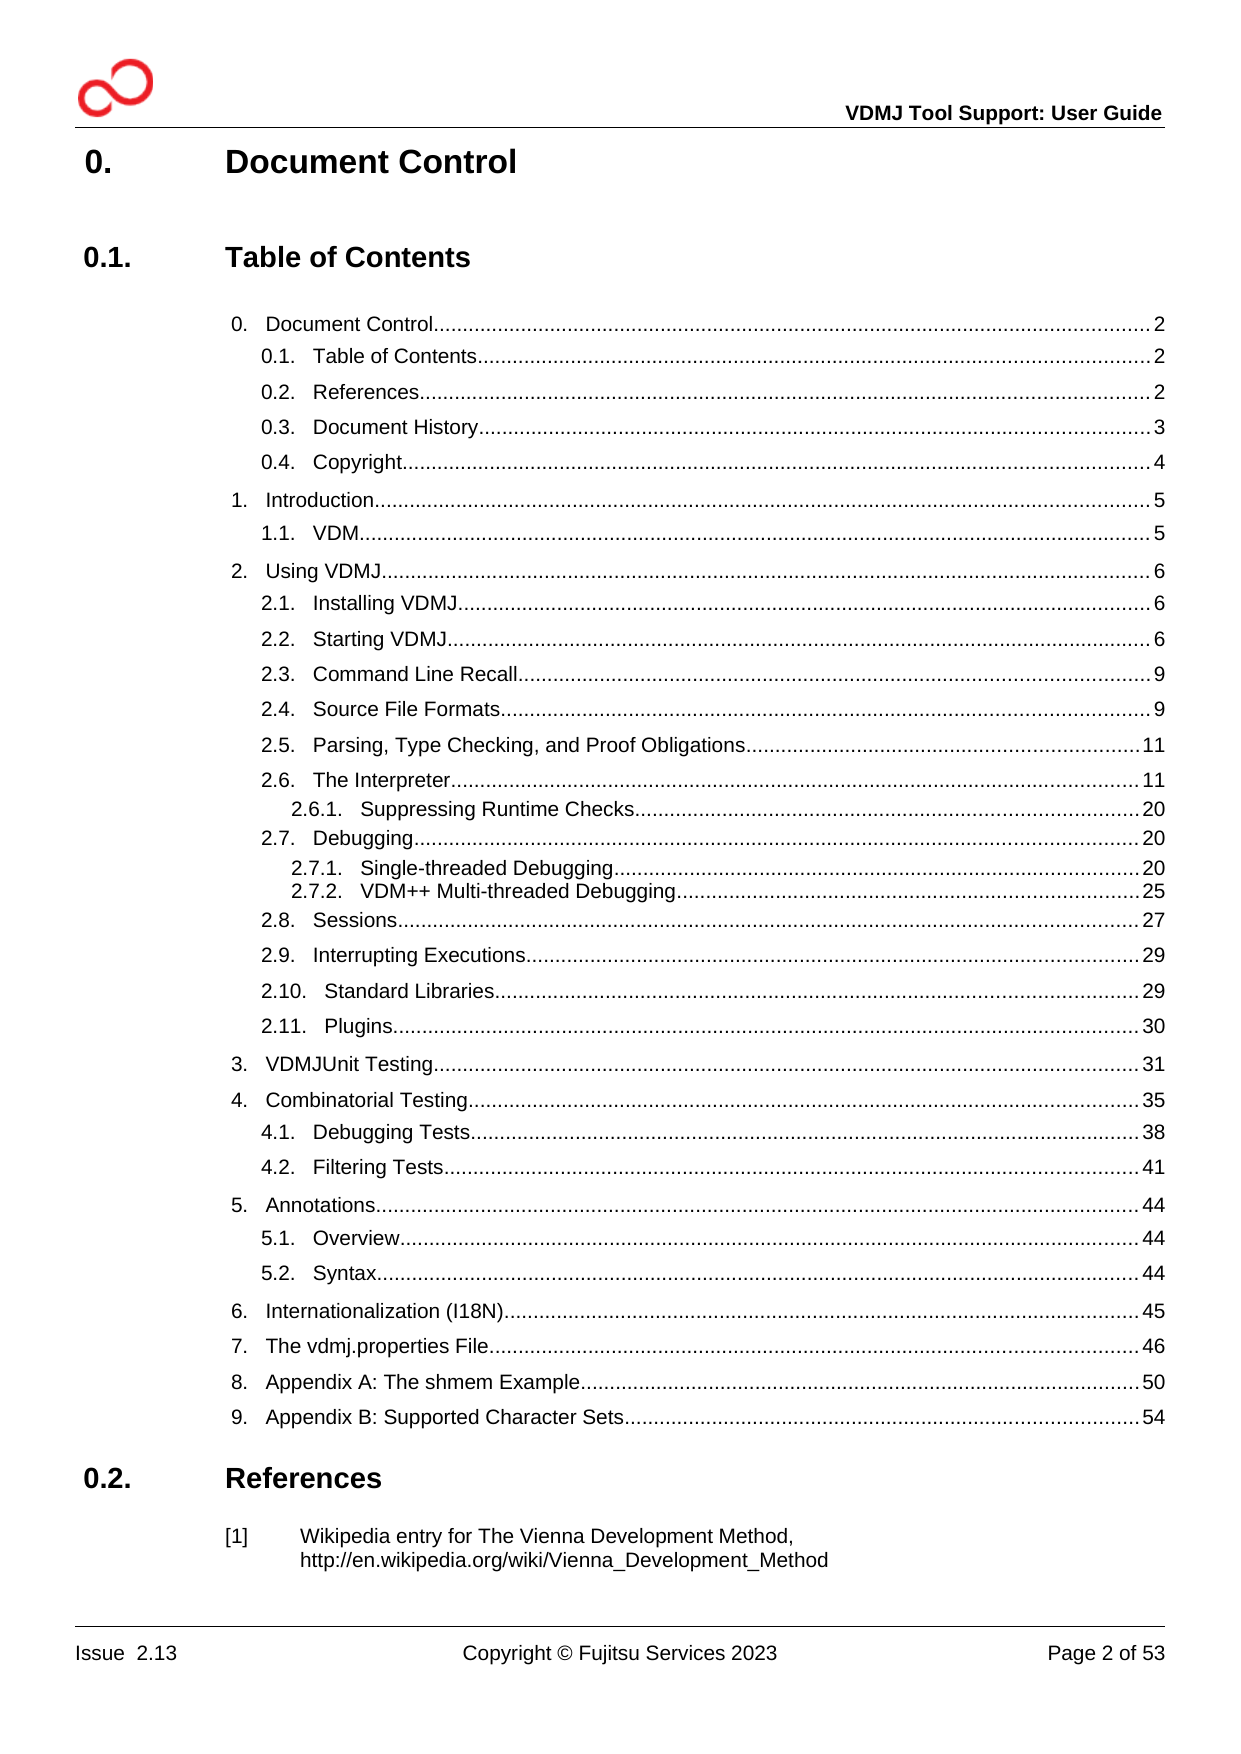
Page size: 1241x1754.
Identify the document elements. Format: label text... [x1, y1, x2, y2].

text 2.7. Debugging 20 [255, 827, 1165, 850]
text 2. Using VDMJ 6 [225, 559, 1165, 583]
text 2.8. Sessions 27 [255, 909, 1165, 932]
text 6. Internationalization (I18N) 45 [225, 1300, 1165, 1323]
text 7. The vdmj.properties File 46 [225, 1335, 1165, 1358]
text 4.1. Debugging Tests 38 [255, 1120, 1165, 1144]
text 0. Document Control 2 [225, 313, 1165, 336]
text 2.3. Command Line Recall 9 [255, 662, 1165, 686]
text 8. Appendix A: The shmem Example 50 [225, 1370, 1165, 1393]
list Wikipedia entry for The Vienna Development Method, http://en.wikipedia.org/wiki/Vienna_Development_Method [225, 1524, 1165, 1572]
text 2.7.2. VDM++ Multi-threaded Debugging 25 [285, 879, 1165, 903]
text 2.2. Starting VDMJ 6 [255, 627, 1165, 650]
text 2.1. Installing VDMJ 6 [255, 592, 1165, 615]
picture [78, 52, 153, 127]
text 2.7.1. Single-threaded Debugging 20 [285, 856, 1165, 879]
text 5.1. Overview 44 [255, 1226, 1165, 1249]
text 2.11. Plugins 30 [255, 1015, 1165, 1038]
subtitle Document Control [75, 143, 1165, 181]
subtitle References [75, 1462, 1165, 1494]
text 4. Combinatorial Testing 35 [225, 1088, 1165, 1111]
text 2.5. Parsing, Type Checking, and Proof Obligations 11 [255, 733, 1165, 756]
text 2.10. Standard Libraries 29 [255, 979, 1165, 1003]
text 0.3. Document History 3 [255, 416, 1165, 439]
text 1.1. VDM 5 [255, 521, 1165, 544]
text 2.4. Source File Formats 9 [255, 698, 1165, 721]
text 1. Introduction 5 [225, 489, 1165, 512]
text 4.2. Filtering Tests 41 [255, 1156, 1165, 1179]
text 9. Appendix B: Supported Character Sets 54 [225, 1405, 1165, 1429]
text 2.6. The Interpreter 11 [255, 768, 1165, 792]
text 2.9. Interrupting Executions 29 [255, 944, 1165, 967]
text 0.1. Table of Contents 2 [255, 345, 1165, 368]
text 0.4. Copyright 4 [255, 451, 1165, 474]
text 5.2. Syntax 44 [255, 1262, 1165, 1285]
text 5. Annotations 44 [225, 1194, 1165, 1217]
text 3. VDMJUnit Testing 31 [225, 1053, 1165, 1076]
text 2.6.1. Suppressing Runtime Checks 20 [285, 798, 1165, 821]
subtitle Table of Contents [75, 241, 1165, 274]
text 0.2. References 2 [255, 380, 1165, 403]
